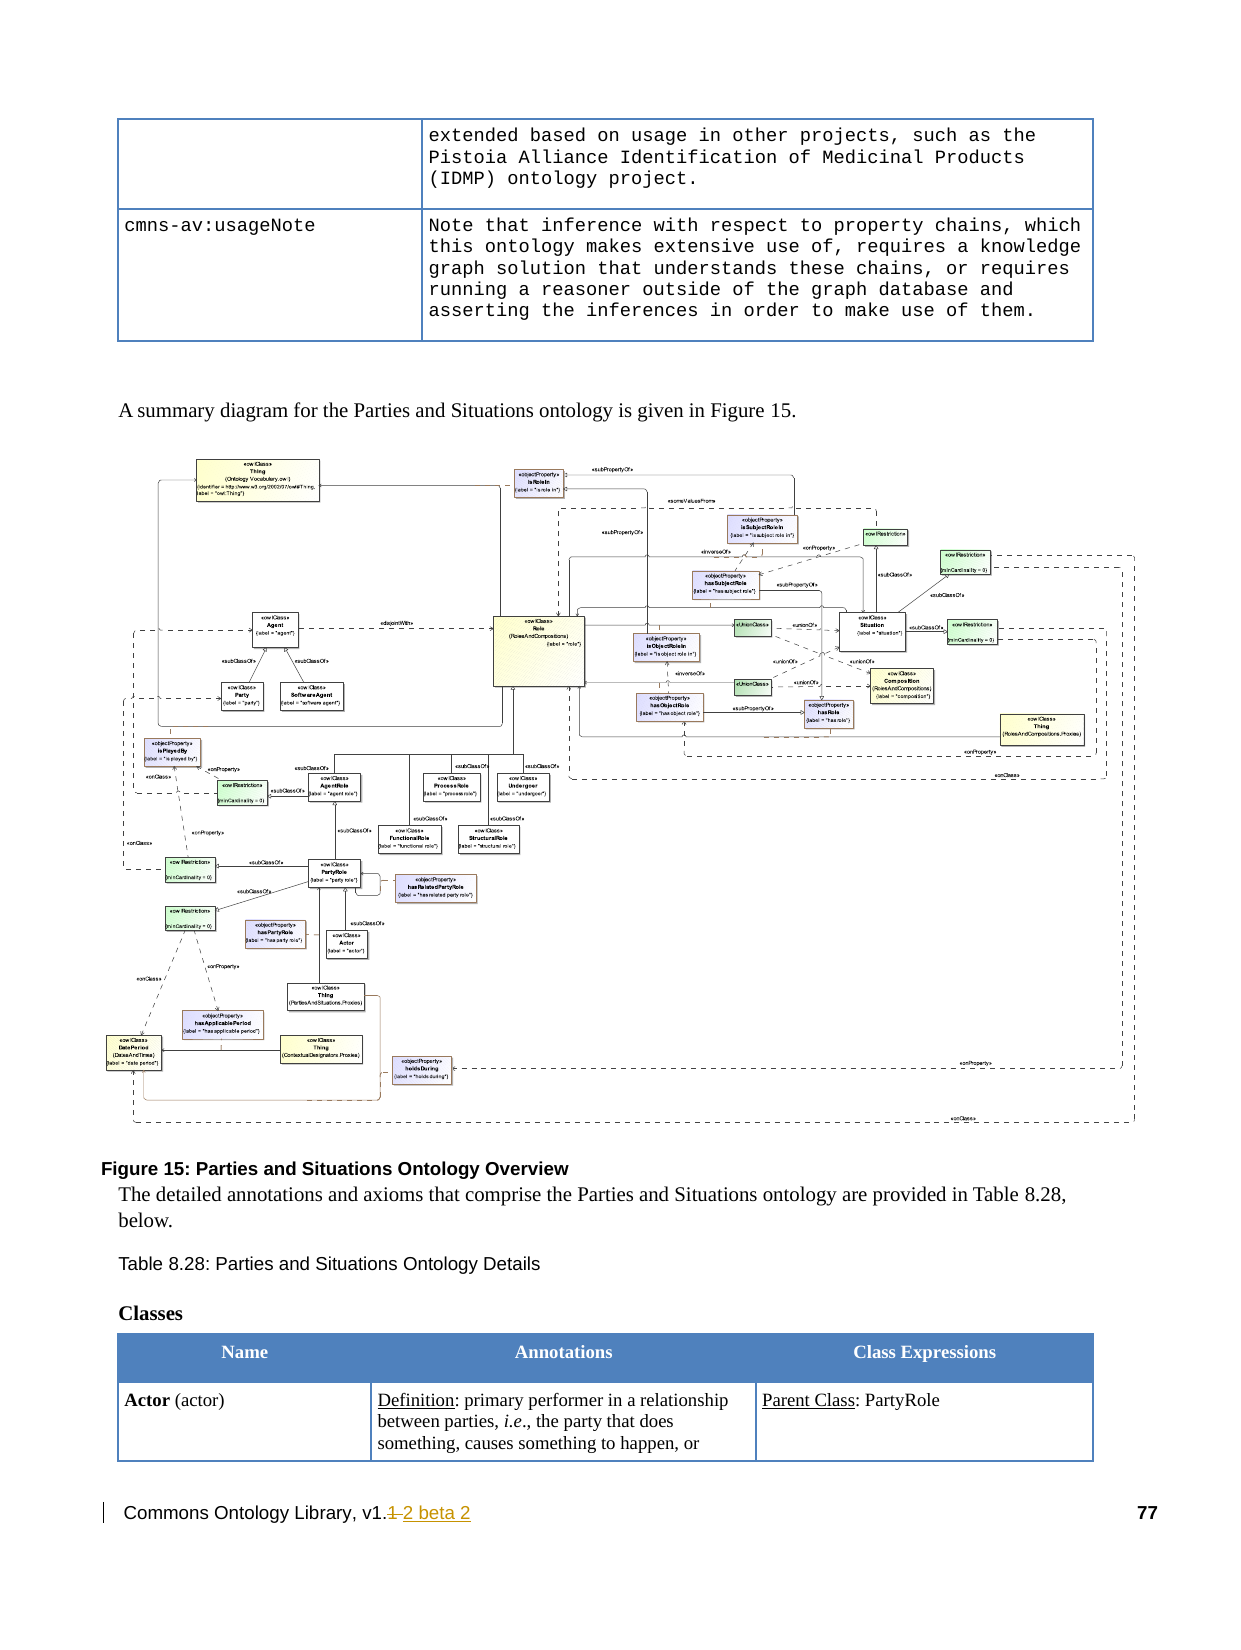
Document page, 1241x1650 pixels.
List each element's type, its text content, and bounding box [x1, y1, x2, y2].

table_header Name [119, 1335, 370, 1381]
table_cell [119, 120, 421, 208]
table_cell Parent Class: PartyRole [757, 1383, 1092, 1459]
text Classes [118, 1301, 1122, 1325]
table_cell Actor (actor) [119, 1383, 370, 1459]
table_cell cmns-av:usageNote [119, 210, 421, 340]
table_cell extended based on usage in other projects, such as the Pistoia Alliance Identification of Medicinal Products (IDMP) ontology project. [423, 120, 1092, 208]
text Table 8.28: Parties and Situations Ontology Details [118, 1253, 1122, 1274]
table_cell Definition: primary performer in a relationship between parties, i.e., the party that does something, causes something to happen, or [372, 1383, 755, 1459]
text Figure 15: Parties and Situations Ontology Overview [101, 1128, 1139, 1179]
table_header Annotations [372, 1335, 755, 1381]
text A summary diagram for the Parties and Situations ontology is given in Figure 15. [118, 398, 1122, 422]
text The detailed annotations and axioms that comprise the Parties and Situations ontology are provided in Table 8.28, below. [118, 1179, 1122, 1232]
text [101, 430, 1139, 454]
table_cell Note that inference with respect to property chains, which this ontology makes extensive use of, requires a knowledge graph solution that understands these chains, or requires running a reasoner outside of the graph database and asserting the inferences in order to make use of them. [423, 210, 1092, 340]
table_header Class Expressions [757, 1335, 1092, 1381]
